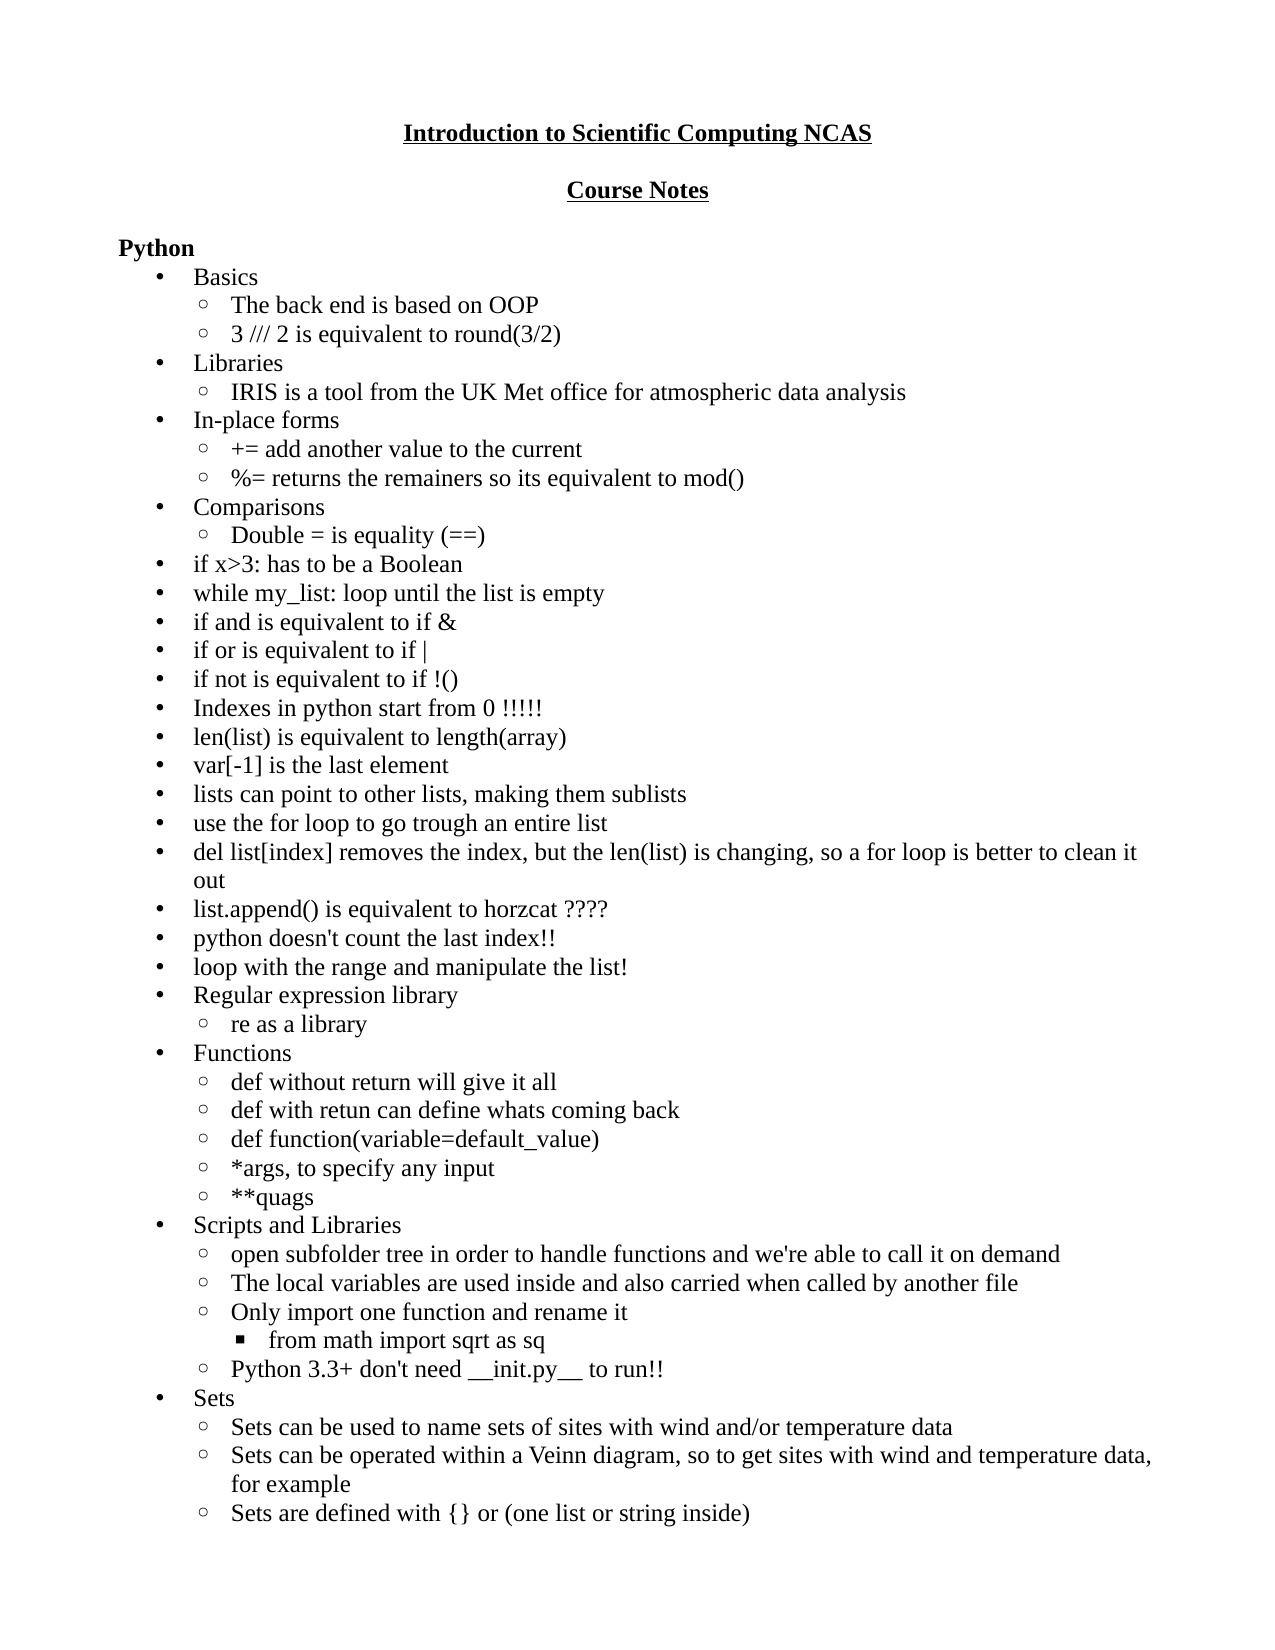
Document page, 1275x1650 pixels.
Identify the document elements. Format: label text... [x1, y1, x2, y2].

list var[-1] is the last element [156, 751, 1157, 779]
list Regular expression library [156, 981, 1157, 1009]
list if not is equivalent to if !() [156, 664, 1157, 693]
list IRIS is a tool from the UK Met office for atmospheric data analysis [193, 377, 1157, 406]
list if or is equivalent to if | [156, 636, 1157, 664]
list lists can point to other lists, making them sublists [156, 779, 1157, 808]
list The local variables are used inside and also carried when called by another file [193, 1268, 1157, 1297]
list use the for loop to go trough an entire list [156, 808, 1157, 837]
list del list[index] removes the index, but the len(list) is changing, so a for loop is better to clean it out [156, 837, 1157, 894]
list loop with the range and manipulate the list! [156, 952, 1157, 981]
list if x>3: has to be a Boolean [156, 549, 1157, 578]
list Sets [156, 1383, 1157, 1412]
list Sets can be operated within a Veinn diagram, so to get sites with wind and temperature data, for example [193, 1441, 1157, 1498]
list re as a library [193, 1009, 1157, 1038]
text Python [118, 233, 1157, 262]
list while my_list: loop until the list is empty [156, 578, 1157, 607]
list python doesn't count the last index!! [156, 923, 1157, 952]
text Introduction to Scientific Computing NCAS [118, 118, 1157, 147]
list Sets are defined with {} or (one list or string inside) [193, 1498, 1157, 1527]
list def without return will give it all [193, 1067, 1157, 1096]
text Course Notes [118, 176, 1157, 204]
list len(list) is equivalent to length(array) [156, 722, 1157, 751]
list The back end is based on OOP [193, 291, 1157, 319]
list Only import one function and rename it [193, 1297, 1157, 1326]
list %= returns the remainers so its equivalent to mod() [193, 463, 1157, 492]
list if and is equivalent to if & [156, 607, 1157, 636]
list Scripts and Libraries [156, 1211, 1157, 1239]
list def with retun can define whats coming back [193, 1096, 1157, 1124]
list def function(variable=default_value) [193, 1124, 1157, 1153]
list In-place forms [156, 406, 1157, 434]
list Double = is equality (==) [193, 521, 1157, 549]
list Basics [156, 262, 1157, 291]
list list.append() is equivalent to horzcat ???? [156, 894, 1157, 923]
list += add another value to the current [193, 434, 1157, 463]
list Functions [156, 1038, 1157, 1067]
list Comparisons [156, 492, 1157, 521]
list Sets can be used to name sets of sites with wind and/or temperature data [193, 1412, 1157, 1441]
list open subfolder tree in order to handle functions and we're able to call it on demand [193, 1239, 1157, 1268]
list 3 /// 2 is equivalent to round(3/2) [193, 319, 1157, 348]
list from math import sqrt as sq [231, 1326, 1157, 1354]
list *args, to specify any input [193, 1153, 1157, 1182]
list Libraries [156, 348, 1157, 377]
list Python 3.3+ don't need __init.py__ to run!! [193, 1354, 1157, 1383]
list **quags [193, 1182, 1157, 1211]
list Indexes in python start from 0 !!!!! [156, 693, 1157, 722]
